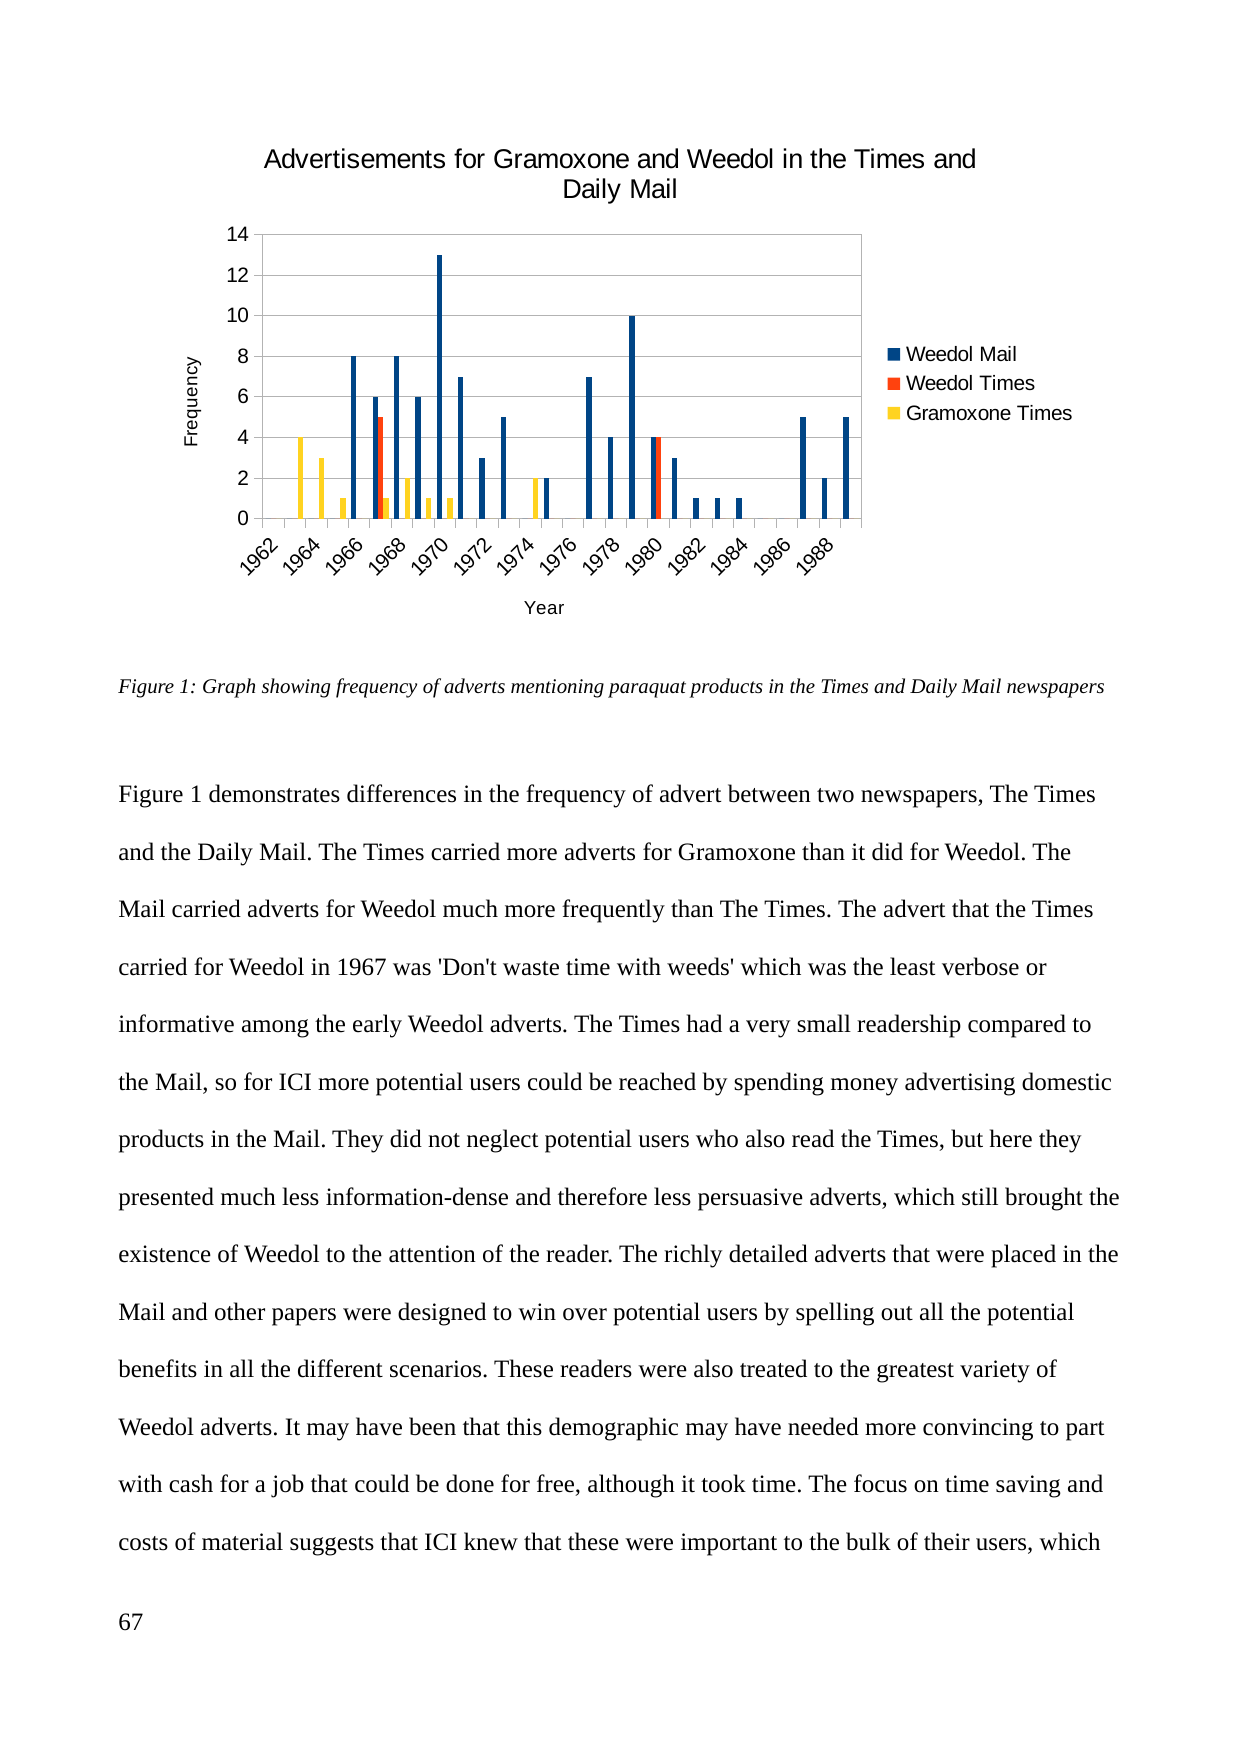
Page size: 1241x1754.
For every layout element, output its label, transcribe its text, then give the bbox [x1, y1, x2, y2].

text Figure 1 demonstrates differences in the frequency of advert between two newspapers, The Times and the Daily Mail. The Times carried more adverts for Gramoxone than it did for Weedol. The Mail carried adverts for Weedol much more frequently than The Times. The advert that the Times carried for Weedol in 1967 was 'Don't waste time with weeds' which was the least verbose or informative among the early Weedol adverts. The Times had a very small readership compared to the Mail, so for ICI more potential users could be reached by spending money advertising domestic products in the Mail. They did not neglect potential users who also read the Times, but here they presented much less information-dense and therefore less persuasive adverts, which still brought the existence of Weedol to the attention of the reader. The richly detailed adverts that were placed in the Mail and other papers were designed to win over potential users by spelling out all the potential benefits in all the different scenarios. These readers were also treated to the greatest variety of Weedol adverts. It may have been that this demographic may have needed more convincing to part with cash for a job that could be done for free, although it took time. The focus on time saving and costs of material suggests that ICI knew that these were important to the bulk of their users, which [118, 779, 1122, 1556]
text Figure 1: Graph showing frequency of adverts mentioning paraquat products in the Times and Daily Mail newspapers [118, 118, 1122, 698]
